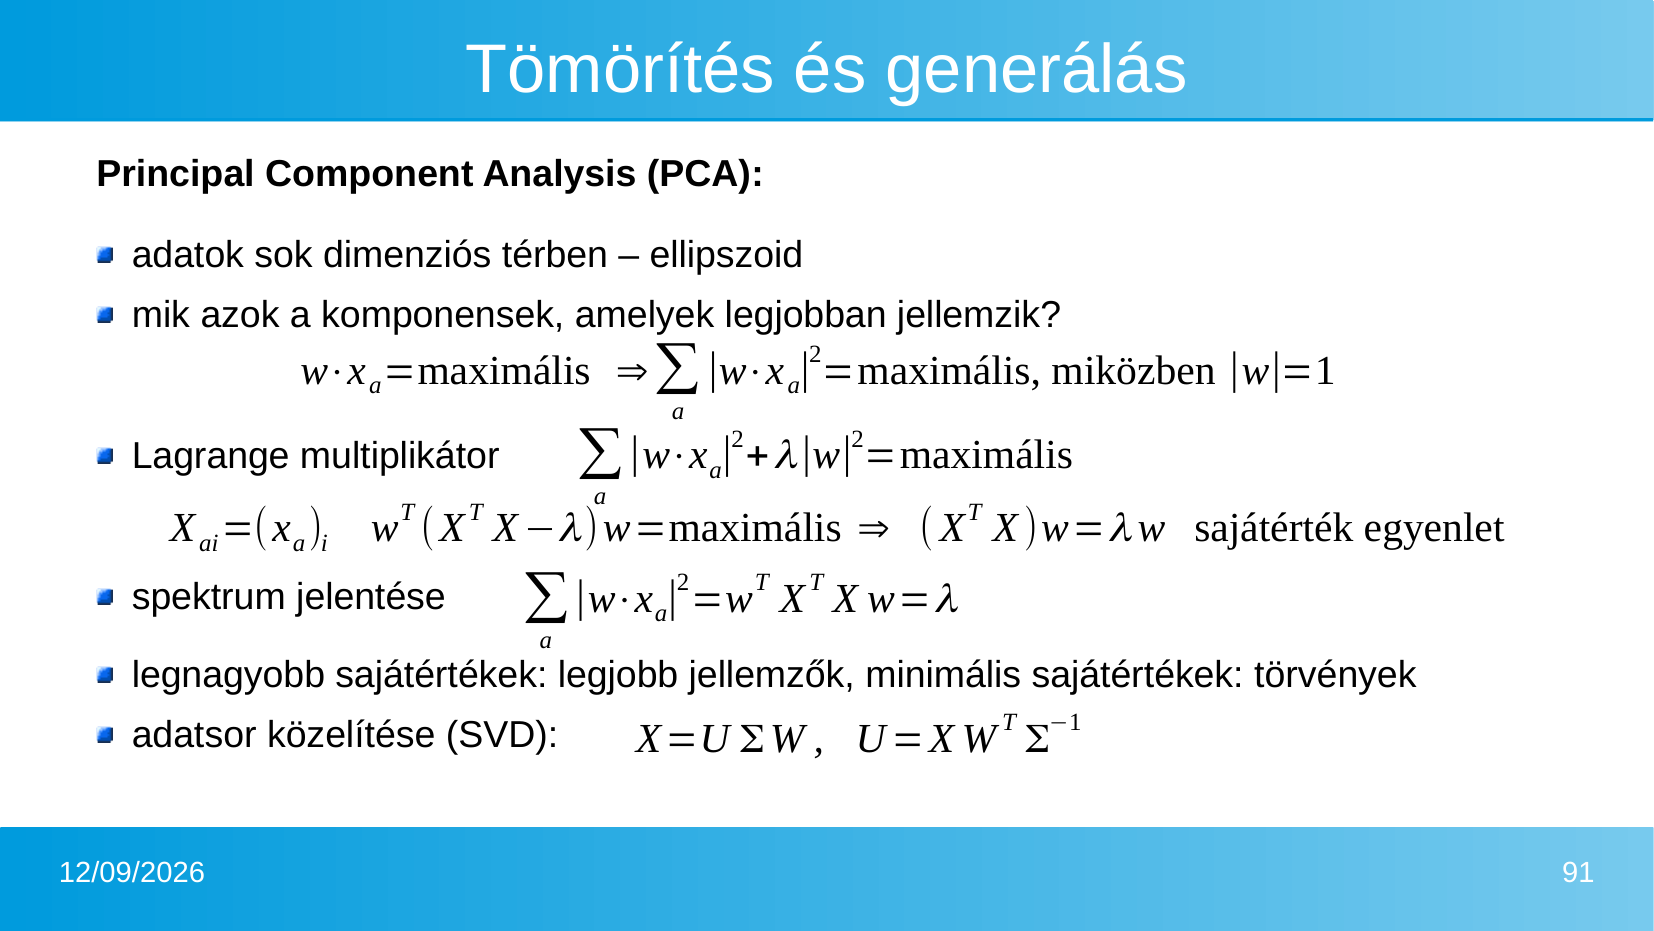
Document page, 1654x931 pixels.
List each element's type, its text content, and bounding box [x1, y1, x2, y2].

text_box Principal Component Analysis (PCA): adatok sok dimenziós térben – ellipszoid mik azok a komponensek, amelyek legjobban jellemzik? Lagrange multiplikátor spektrum jelentése legnagyobb sajátértékek: legjobb jellemzők, minimális sajátértékek: törvények adatsor közelítése (SVD): [81, 145, 1560, 805]
chart [626, 708, 1088, 761]
chart [160, 309, 1514, 557]
title Tömörítés és generálás [59, 29, 1595, 108]
chart [516, 569, 965, 654]
